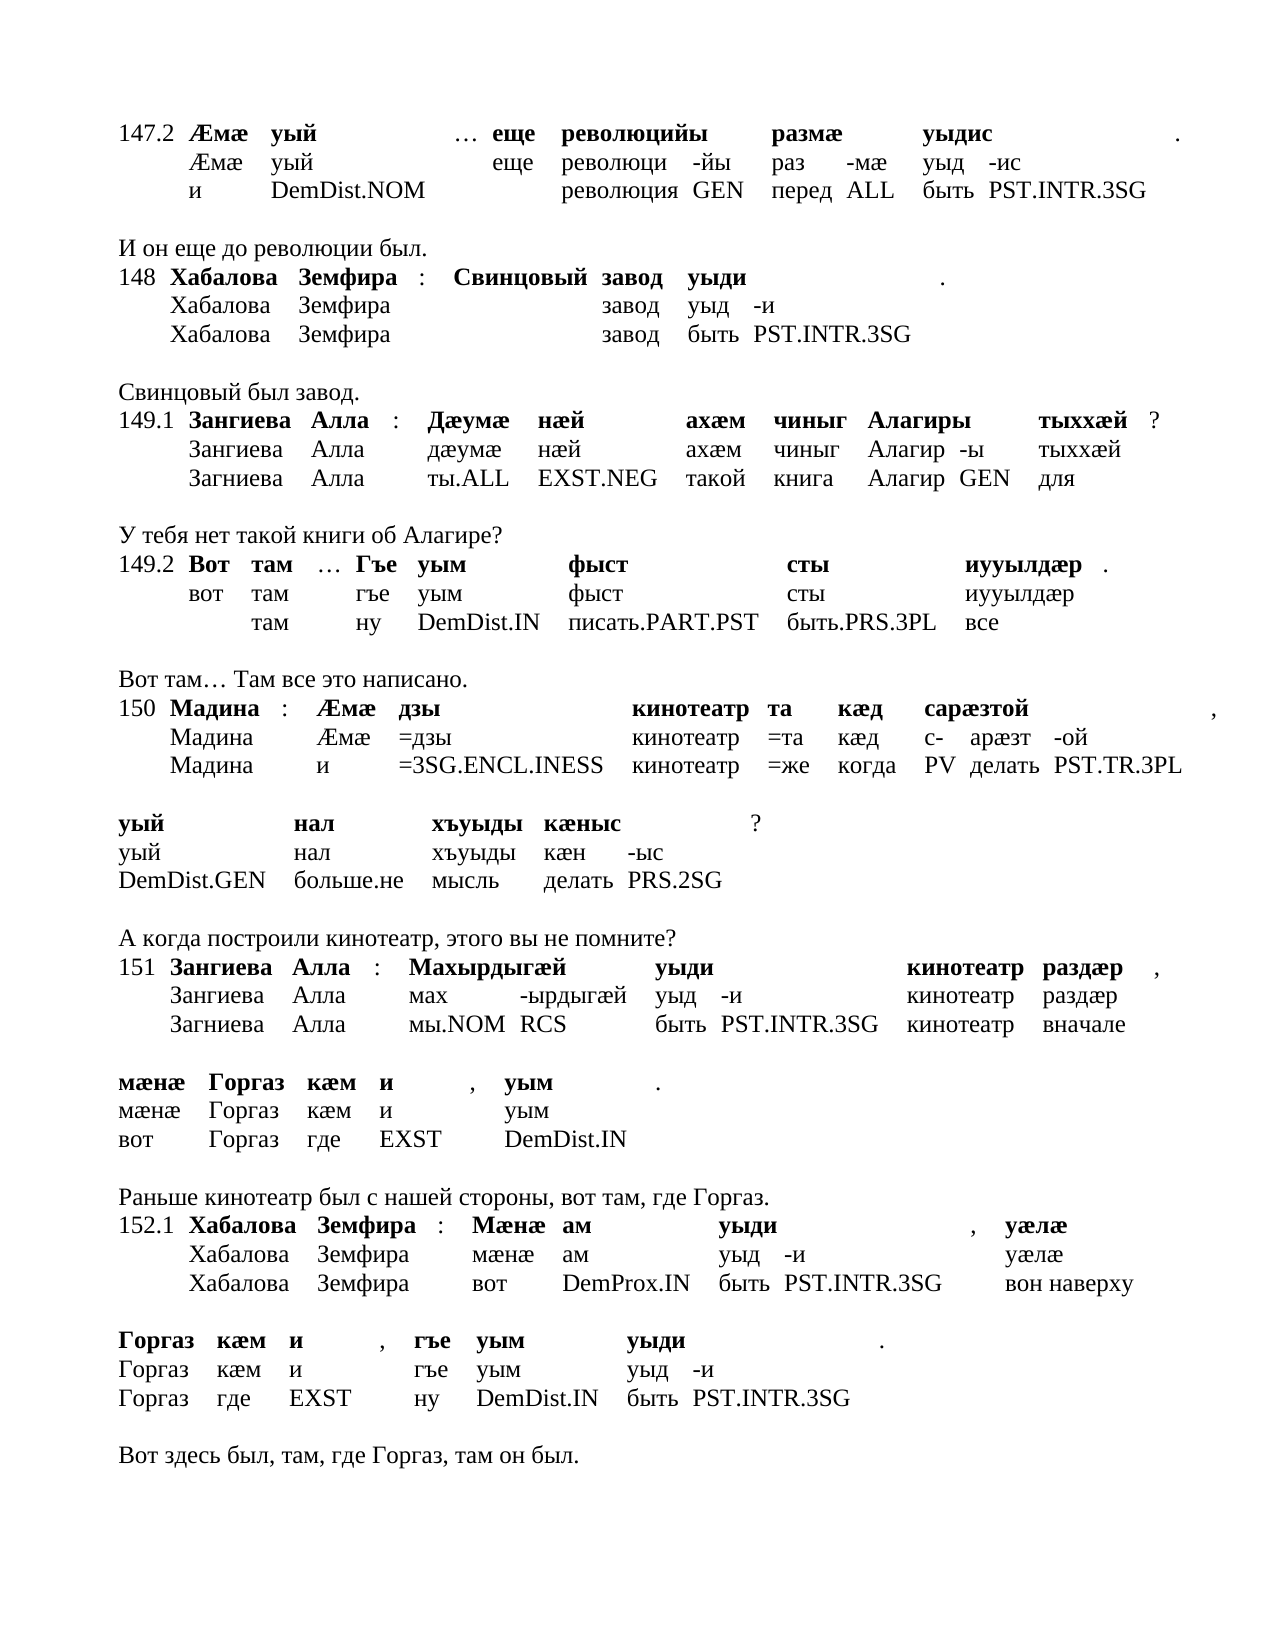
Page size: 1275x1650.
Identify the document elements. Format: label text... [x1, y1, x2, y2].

text и [289, 1326, 365, 1354]
text ну [356, 607, 390, 636]
text ALL [846, 176, 895, 204]
text =же [767, 751, 810, 779]
text кинотеатр [632, 722, 740, 751]
text GEN [692, 176, 744, 204]
text уый [118, 808, 280, 837]
text ну [414, 1383, 448, 1412]
text хъуыды [432, 837, 516, 866]
text Земфира [317, 1211, 423, 1239]
text ? [750, 808, 771, 837]
text -ой [1053, 722, 1183, 751]
text кæн [544, 837, 613, 866]
text Раньше кинотеатр был с нашей стороны, вот там, где Горгаз. [118, 1182, 1249, 1211]
text уыд [687, 291, 739, 319]
text Мадина [169, 751, 253, 779]
text ахæм [686, 434, 746, 463]
text =3SG.ENCL.INESS [398, 751, 604, 779]
text : [374, 952, 395, 981]
text DemDist.IN [476, 1383, 599, 1412]
text быть.PRS.3PL [787, 607, 937, 636]
text революци [561, 147, 679, 176]
text Земфира [317, 1268, 409, 1297]
text EXST [379, 1124, 442, 1153]
text Алагир [867, 434, 945, 463]
text уыд [922, 147, 974, 176]
text 152.1 [118, 1211, 174, 1239]
text уый [271, 118, 439, 147]
text … [317, 549, 342, 578]
text -йы [692, 147, 744, 176]
text 151 [118, 952, 156, 981]
text Зангиева [169, 952, 278, 981]
text . [1102, 549, 1123, 578]
text Горгаз [118, 1326, 203, 1354]
text гъе [414, 1326, 462, 1354]
text , [469, 1067, 490, 1096]
text чиныг [773, 406, 854, 434]
text кæд [838, 693, 910, 722]
text и [316, 751, 371, 779]
text кæм [217, 1354, 261, 1383]
text 148 [118, 262, 156, 291]
text с- [924, 722, 956, 751]
text , [379, 1326, 400, 1354]
text PST.TR.3PL [1053, 751, 1183, 779]
text уæлæ [1005, 1211, 1148, 1239]
text Махырдыгæй [408, 952, 641, 981]
text кинотеатр [632, 693, 754, 722]
text там [251, 607, 289, 636]
text Загниева [169, 1009, 264, 1038]
text Зангиева [188, 434, 283, 463]
text хъуыды [432, 808, 530, 837]
text завод [602, 319, 660, 348]
text еще [492, 118, 547, 147]
text кинотеатр [907, 1009, 1015, 1038]
text и [289, 1354, 352, 1383]
text Земфира [298, 319, 391, 348]
text А когда построили кинотеатр, этого вы не помните? [118, 923, 1249, 952]
text PRS.2SG [627, 866, 722, 894]
text , [1153, 952, 1174, 981]
text Æмæ [316, 722, 371, 751]
text еще [492, 147, 534, 176]
text уыди [718, 1211, 956, 1239]
text Свинцовый [453, 262, 588, 291]
text вот [472, 1268, 534, 1297]
text кинотеатр [632, 751, 740, 779]
text ты.ALL [427, 463, 510, 492]
text Вот [188, 549, 237, 578]
text Гъе [356, 549, 404, 578]
text 147.2 [118, 118, 174, 147]
text уый [118, 837, 266, 866]
text Горгаз [208, 1067, 293, 1096]
text PST.INTR.3SG [988, 176, 1147, 204]
text вот [118, 1124, 181, 1153]
text DemDist.IN [504, 1124, 627, 1153]
text , [970, 1211, 991, 1239]
text нал [294, 808, 418, 837]
text -ырдыгæй [519, 981, 627, 1009]
text Зангиева [169, 981, 264, 1009]
text -и [721, 981, 879, 1009]
text где [307, 1124, 352, 1153]
text Алла [311, 406, 379, 434]
text уыд [718, 1239, 770, 1268]
text тыххæй [1038, 406, 1135, 434]
text уым [417, 578, 541, 607]
text уым [504, 1096, 627, 1124]
text Алла [292, 981, 346, 1009]
text уым [476, 1326, 613, 1354]
text ахæм [686, 406, 759, 434]
text : [418, 262, 439, 291]
text кæныс [544, 808, 736, 837]
text мæнæ [472, 1239, 534, 1268]
text DemDist.IN [417, 607, 541, 636]
text EXST [289, 1383, 352, 1412]
text DemDist.NOM [271, 176, 426, 204]
text 149.1 [118, 406, 174, 434]
text Загниева [188, 463, 283, 492]
text Свинцовый был завод. [118, 377, 1249, 406]
text и [188, 176, 243, 204]
text Горгаз [208, 1096, 279, 1124]
text … [453, 118, 478, 147]
text мах [408, 981, 506, 1009]
text Хабалова [188, 1268, 289, 1297]
text все [965, 607, 1074, 636]
text сты [787, 578, 937, 607]
text гъе [414, 1354, 448, 1383]
text вон наверху [1005, 1268, 1134, 1297]
text уым [476, 1354, 599, 1383]
text иууылдæр [965, 578, 1074, 607]
text уæлæ [1005, 1239, 1134, 1268]
text : [281, 693, 302, 722]
text GEN [959, 463, 1011, 492]
text -ис [988, 147, 1147, 176]
text RCS [519, 1009, 627, 1038]
text И он еще до революции был. [118, 233, 1249, 262]
text быть [655, 1009, 707, 1038]
text Вот там… Там все это написано. [118, 664, 1249, 693]
text гъе [356, 578, 390, 607]
text кинотеатр [907, 981, 1015, 1009]
text сарæзтой [924, 693, 1197, 722]
text -и [784, 1239, 942, 1268]
text ам [562, 1239, 691, 1268]
text Земфира [298, 291, 391, 319]
text Алла [292, 952, 360, 981]
text завод [602, 291, 660, 319]
text PV [924, 751, 956, 779]
text уым [417, 549, 554, 578]
text Хабалова [169, 291, 270, 319]
text фыст [568, 549, 773, 578]
text -ы [959, 434, 1011, 463]
text Мадина [169, 722, 253, 751]
text чиныг [773, 434, 840, 463]
text революция [561, 176, 679, 204]
text писать.PART.PST [568, 607, 759, 636]
text Хабалова [169, 262, 284, 291]
text Мадина [169, 693, 267, 722]
text : [392, 406, 413, 434]
text арæзт [970, 722, 1040, 751]
text -и [692, 1354, 851, 1383]
text тыххæй [1038, 434, 1121, 463]
text ? [1149, 406, 1170, 434]
text вначале [1042, 1009, 1126, 1038]
text быть [718, 1268, 770, 1297]
text такой [686, 463, 746, 492]
text -мæ [846, 147, 895, 176]
text уым [504, 1067, 641, 1096]
text -ыс [627, 837, 722, 866]
text кæм [307, 1067, 365, 1096]
text размæ [771, 118, 909, 147]
text уыди [627, 1326, 865, 1354]
text 149.2 [118, 549, 174, 578]
text =та [767, 722, 810, 751]
text Мæнæ [472, 1211, 548, 1239]
text мы.NOM [408, 1009, 506, 1038]
text Хабалова [188, 1239, 289, 1268]
text 150 [118, 693, 156, 722]
text , [1211, 693, 1232, 722]
text и [379, 1096, 442, 1124]
text уыди [655, 952, 893, 981]
text PST.INTR.3SG [692, 1383, 851, 1412]
text Зангиева [188, 406, 297, 434]
text где [217, 1383, 261, 1412]
text кæм [217, 1326, 275, 1354]
text Земфира [317, 1239, 409, 1268]
text Земфира [298, 262, 404, 291]
text мæнæ [118, 1096, 181, 1124]
text . [1174, 118, 1195, 147]
text ам [562, 1211, 704, 1239]
text Алла [311, 463, 365, 492]
text Хабалова [188, 1211, 303, 1239]
text кæм [307, 1096, 352, 1124]
text Æмæ [188, 147, 243, 176]
text EXST.NEG [538, 463, 658, 492]
text для [1038, 463, 1121, 492]
text и [379, 1067, 456, 1096]
text DemDist.GEN [118, 866, 266, 894]
text быть [627, 1383, 678, 1412]
text Хабалова [169, 319, 270, 348]
text Алла [292, 1009, 346, 1038]
text У тебя нет такой книги об Алагире? [118, 521, 1249, 549]
text . [939, 262, 960, 291]
text : [437, 1211, 458, 1239]
text Горгаз [208, 1124, 279, 1153]
text Дæумæ [427, 406, 524, 434]
text уый [271, 147, 426, 176]
text завод [602, 262, 674, 291]
text делать [970, 751, 1040, 779]
text та [767, 693, 824, 722]
text дæумæ [427, 434, 510, 463]
text PST.INTR.3SG [721, 1009, 879, 1038]
text там [251, 549, 303, 578]
text революцийы [561, 118, 758, 147]
text мысль [432, 866, 516, 894]
text . [878, 1326, 899, 1354]
text PST.INTR.3SG [753, 319, 912, 348]
text . [655, 1067, 676, 1096]
text делать [544, 866, 613, 894]
text DemProx.IN [562, 1268, 691, 1297]
text Æмæ [188, 118, 257, 147]
text уыди [687, 262, 926, 291]
text иууылдæр [965, 549, 1088, 578]
text Алагир [867, 463, 945, 492]
text быть [922, 176, 974, 204]
text Æмæ [316, 693, 384, 722]
text быть [687, 319, 739, 348]
text -и [753, 291, 912, 319]
text нæй [538, 434, 658, 463]
text нæй [538, 406, 672, 434]
text фыст [568, 578, 759, 607]
text перед [771, 176, 832, 204]
text Вот здесь был, там, где Горгаз, там он был. [118, 1441, 1249, 1469]
text когда [838, 751, 897, 779]
text книга [773, 463, 840, 492]
text нал [294, 837, 404, 866]
text PST.INTR.3SG [784, 1268, 942, 1297]
text кинотеатр [907, 952, 1028, 981]
text =дзы [398, 722, 604, 751]
text раз [771, 147, 832, 176]
text сты [787, 549, 951, 578]
text кæд [838, 722, 897, 751]
text вот [188, 578, 223, 607]
text больше.не [294, 866, 404, 894]
text Алагиры [867, 406, 1024, 434]
text дзы [398, 693, 618, 722]
text Алла [311, 434, 365, 463]
text уыдис [922, 118, 1161, 147]
text Горгаз [118, 1383, 189, 1412]
text раздæр [1042, 981, 1126, 1009]
text Горгаз [118, 1354, 189, 1383]
text уыд [655, 981, 707, 1009]
text мæнæ [118, 1067, 194, 1096]
text там [251, 578, 289, 607]
text раздæр [1042, 952, 1140, 981]
text уыд [627, 1354, 678, 1383]
